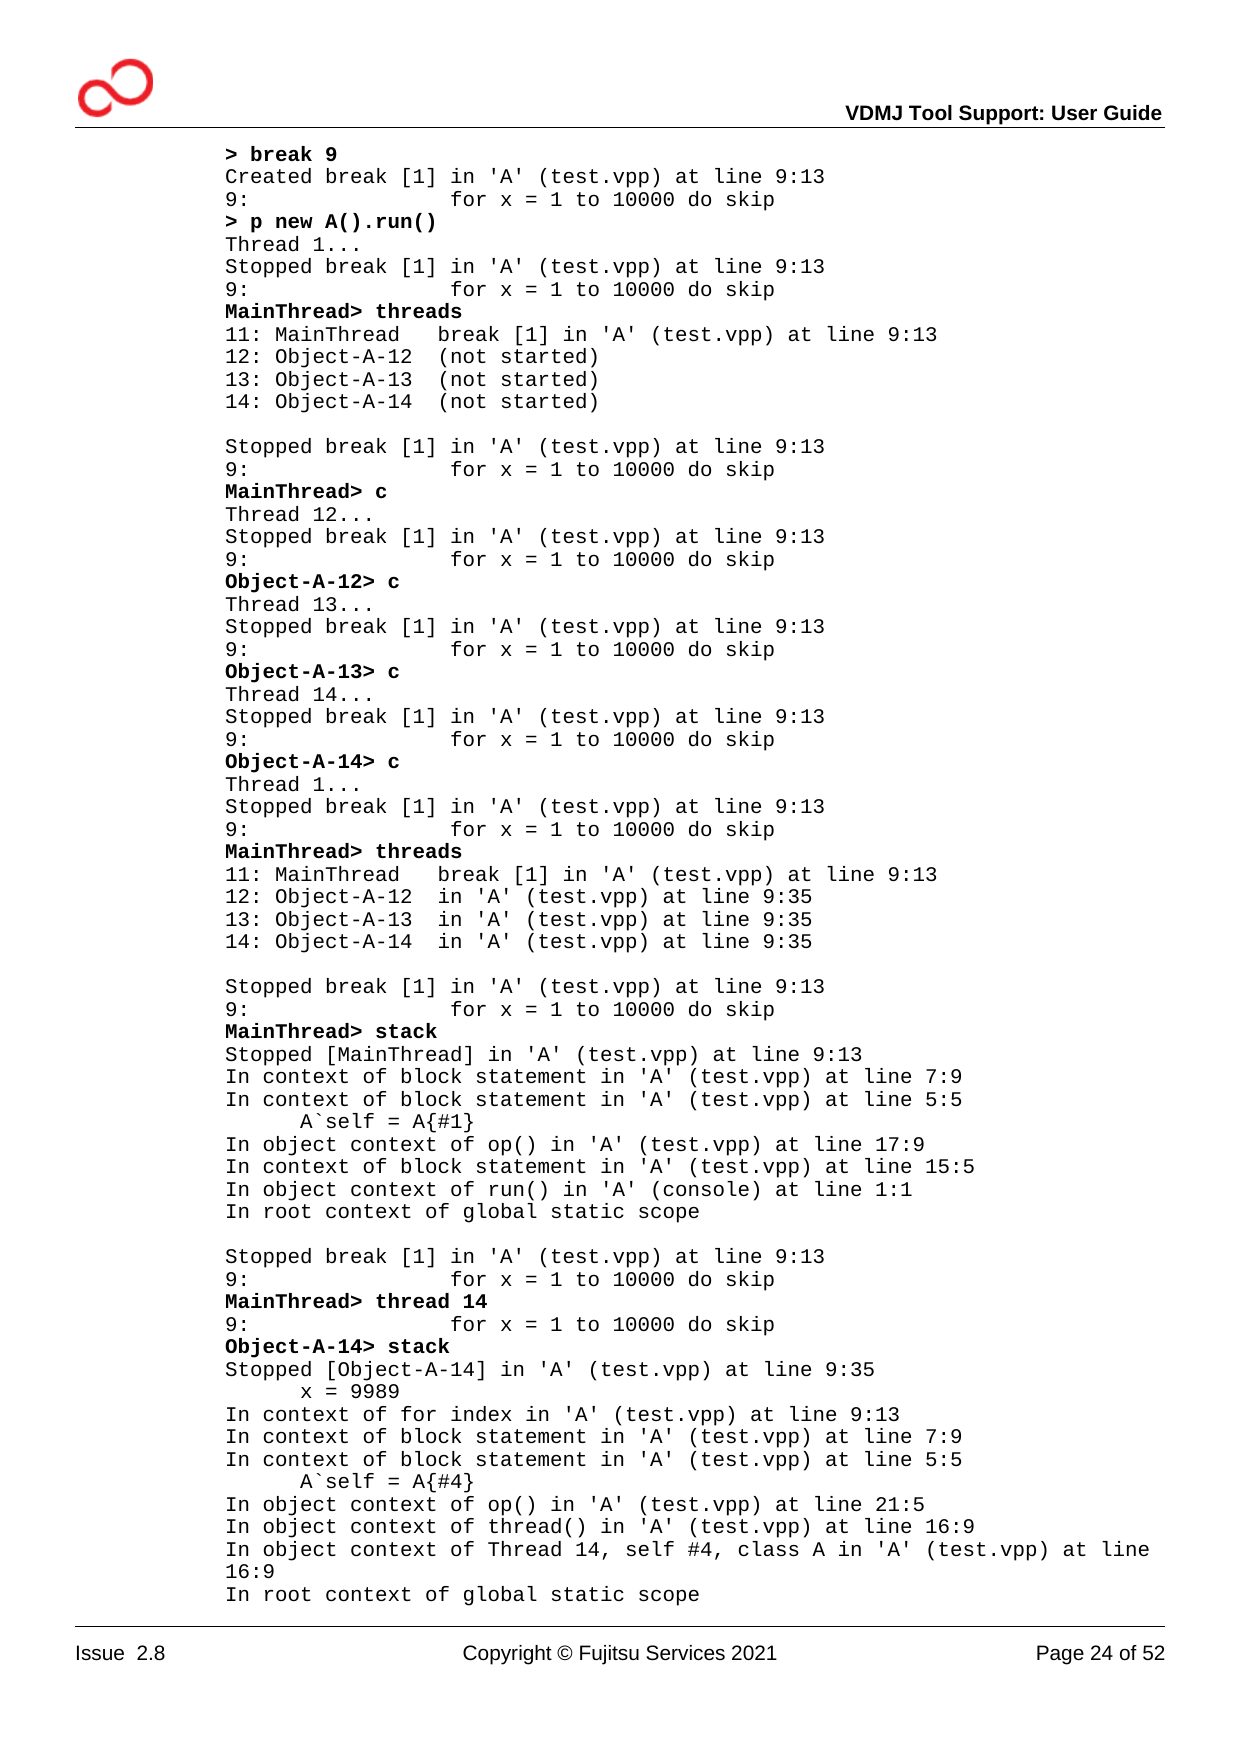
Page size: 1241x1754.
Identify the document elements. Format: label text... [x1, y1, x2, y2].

text A`self = A{#1} [225, 1111, 1165, 1133]
text Thread 14... [225, 683, 1165, 706]
text Stopped [MainThread] in 'A' (test.vpp) at line 9:13 [225, 1043, 1165, 1066]
text Thread 1... [225, 773, 1165, 796]
text In root context of global static scope [225, 1201, 1165, 1223]
text Object-A-13> c [225, 661, 1165, 683]
text In object context of op() in 'A' (test.vpp) at line 17:9 [225, 1133, 1165, 1156]
text 14: Object-A-14 in 'A' (test.vpp) at line 9:35 [225, 931, 1165, 953]
text 9: for x = 1 to 10000 do skip [225, 1313, 1165, 1336]
text In context of for index in 'A' (test.vpp) at line 9:13 [225, 1403, 1165, 1426]
text 13: Object-A-13 (not started) [225, 368, 1165, 391]
text Stopped break [1] in 'A' (test.vpp) at line 9:13 [225, 796, 1165, 818]
picture [78, 52, 153, 127]
text In context of block statement in 'A' (test.vpp) at line 15:5 [225, 1156, 1165, 1178]
text In context of block statement in 'A' (test.vpp) at line 5:5 [225, 1088, 1165, 1111]
text Object-A-12> c [225, 571, 1165, 593]
text MainThread> c [225, 481, 1165, 503]
text Created break [1] in 'A' (test.vpp) at line 9:13 [225, 166, 1165, 188]
text MainThread> stack [225, 1021, 1165, 1043]
text MainThread> thread 14 [225, 1291, 1165, 1313]
text MainThread> threads [225, 841, 1165, 863]
text Stopped break [1] in 'A' (test.vpp) at line 9:13 [225, 526, 1165, 548]
text Thread 13... [225, 593, 1165, 616]
text 9: for x = 1 to 10000 do skip [225, 728, 1165, 751]
text Stopped break [1] in 'A' (test.vpp) at line 9:13 [225, 256, 1165, 278]
text MainThread> threads [225, 301, 1165, 323]
text In object context of run() in 'A' (console) at line 1:1 [225, 1178, 1165, 1201]
text 9: for x = 1 to 10000 do skip [225, 998, 1165, 1021]
text In object context of thread() in 'A' (test.vpp) at line 16:9 [225, 1516, 1165, 1538]
text 9: for x = 1 to 10000 do skip [225, 278, 1165, 301]
text Stopped break [1] in 'A' (test.vpp) at line 9:13 [225, 1246, 1165, 1268]
text 13: Object-A-13 in 'A' (test.vpp) at line 9:35 [225, 908, 1165, 931]
text 9: for x = 1 to 10000 do skip [225, 188, 1165, 211]
text Thread 1... [225, 233, 1165, 256]
text 9: for x = 1 to 10000 do skip [225, 548, 1165, 571]
text In root context of global static scope [225, 1583, 1165, 1606]
text In context of block statement in 'A' (test.vpp) at line 7:9 [225, 1066, 1165, 1088]
text A`self = A{#4} [225, 1471, 1165, 1493]
text In context of block statement in 'A' (test.vpp) at line 5:5 [225, 1448, 1165, 1471]
text Thread 12... [225, 503, 1165, 526]
text 9: for x = 1 to 10000 do skip [225, 638, 1165, 661]
text 11: MainThread break [1] in 'A' (test.vpp) at line 9:13 [225, 323, 1165, 346]
text Stopped break [1] in 'A' (test.vpp) at line 9:13 [225, 616, 1165, 638]
text 12: Object-A-12 in 'A' (test.vpp) at line 9:35 [225, 886, 1165, 908]
text 11: MainThread break [1] in 'A' (test.vpp) at line 9:13 [225, 863, 1165, 886]
text > p new A().run() [225, 211, 1165, 233]
text x = 9989 [225, 1381, 1165, 1403]
text In object context of op() in 'A' (test.vpp) at line 21:5 [225, 1493, 1165, 1516]
text In context of block statement in 'A' (test.vpp) at line 7:9 [225, 1426, 1165, 1448]
text 9: for x = 1 to 10000 do skip [225, 818, 1165, 841]
text Stopped break [1] in 'A' (test.vpp) at line 9:13 [225, 976, 1165, 998]
text In object context of Thread 14, self #4, class A in 'A' (test.vpp) at line 16:9 [225, 1538, 1165, 1583]
text 9: for x = 1 to 10000 do skip [225, 1268, 1165, 1291]
text 9: for x = 1 to 10000 do skip [225, 458, 1165, 481]
text Stopped break [1] in 'A' (test.vpp) at line 9:13 [225, 706, 1165, 728]
text 12: Object-A-12 (not started) [225, 346, 1165, 368]
text Stopped [Object-A-14] in 'A' (test.vpp) at line 9:35 [225, 1358, 1165, 1381]
text Object-A-14> c [225, 751, 1165, 773]
text Object-A-14> stack [225, 1336, 1165, 1358]
text 14: Object-A-14 (not started) [225, 391, 1165, 413]
text > break 9 [225, 143, 1165, 166]
text Stopped break [1] in 'A' (test.vpp) at line 9:13 [225, 436, 1165, 458]
